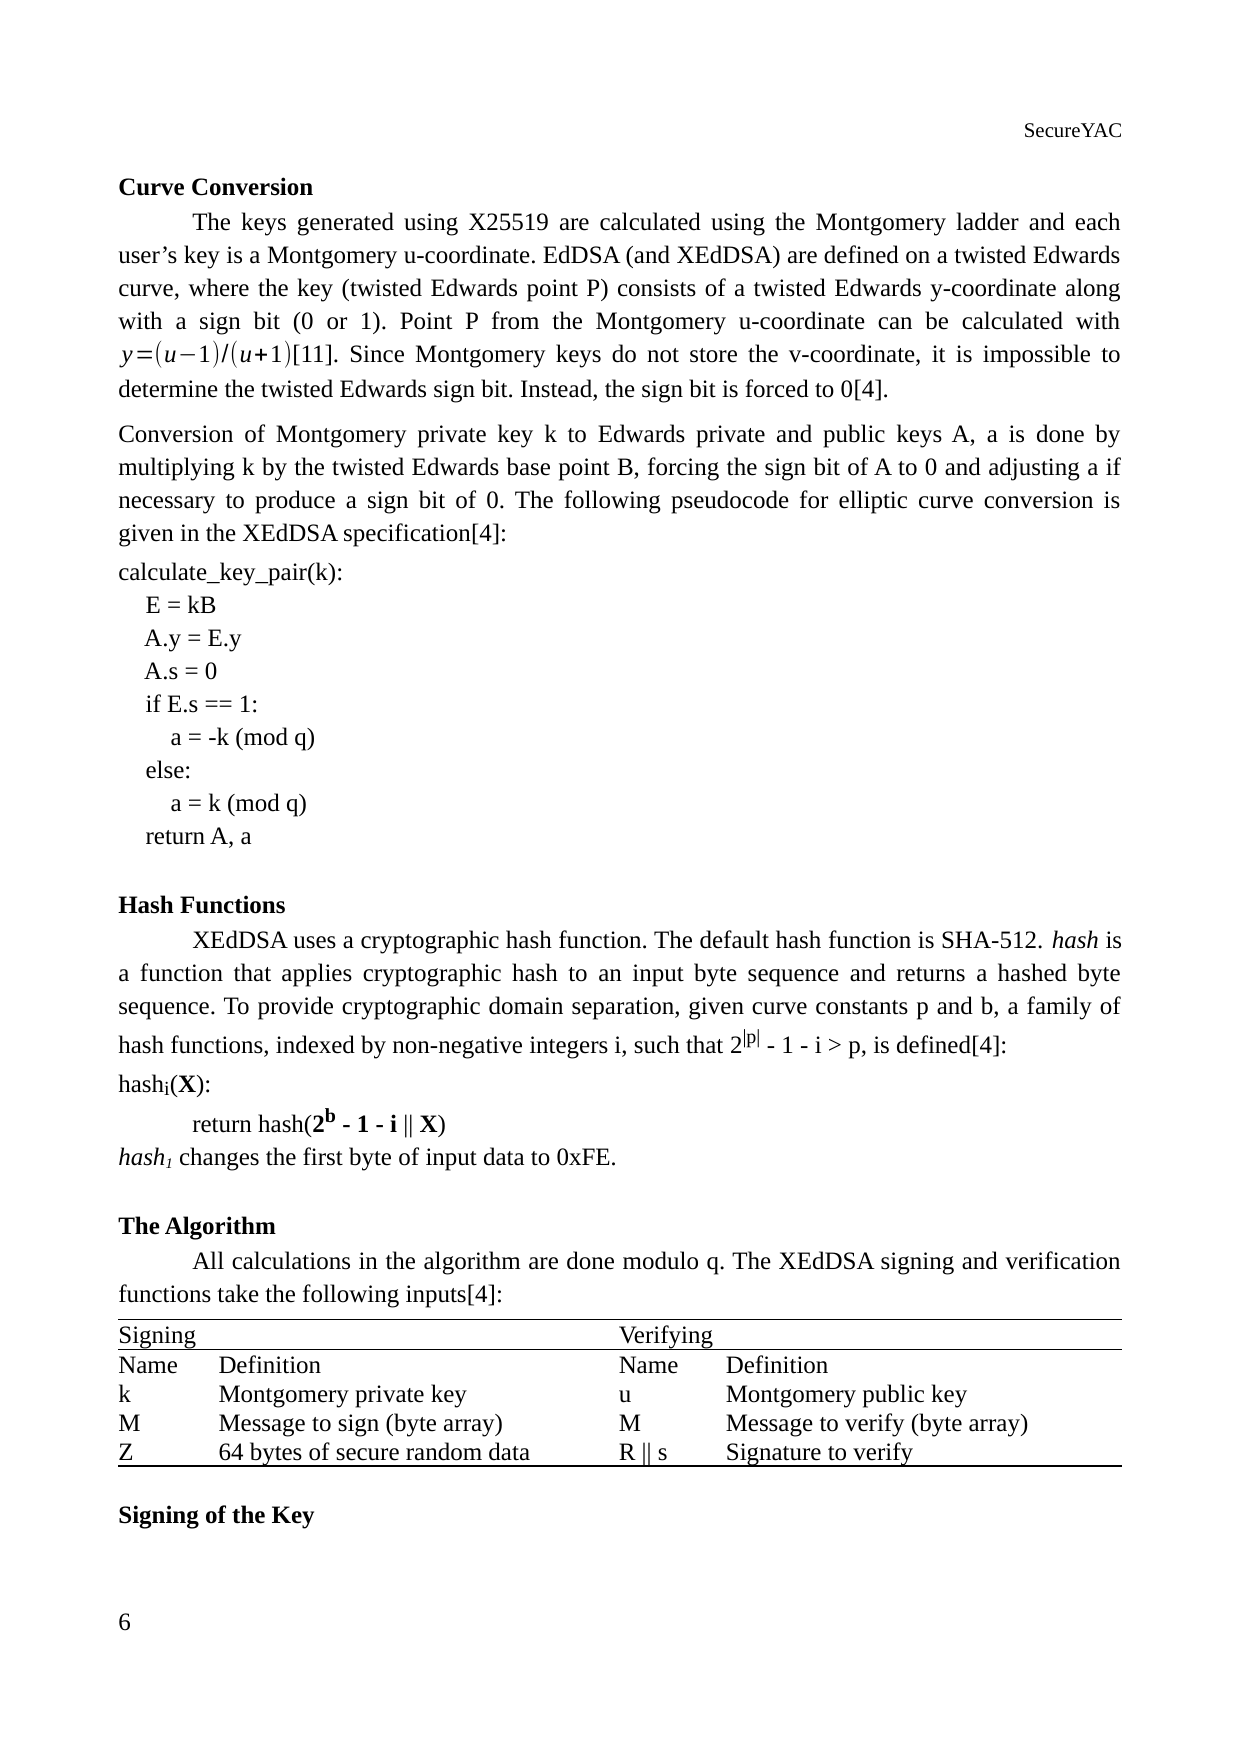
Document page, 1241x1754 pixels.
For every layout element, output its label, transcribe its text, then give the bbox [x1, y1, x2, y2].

text a = -k (mod q) [118, 722, 1122, 751]
text if E.s == 1: [118, 689, 1122, 718]
text a = k (mod q) [118, 788, 1122, 817]
subtitle Hash Functions [118, 890, 1122, 918]
table_cell Montgomery private key [218, 1379, 618, 1408]
text E = kB [118, 590, 1122, 619]
table_cell 64 bytes of secure random data [218, 1437, 618, 1465]
table_cell M [118, 1408, 218, 1437]
text Signing of the Key [118, 1500, 1122, 1529]
table_cell M [619, 1408, 726, 1437]
table_cell Message to verify (byte array) [726, 1408, 1122, 1437]
text calculate_key_pair(k): [118, 557, 1122, 586]
table_cell Name [118, 1350, 218, 1379]
table_cell Message to sign (byte array) [218, 1408, 618, 1437]
table_cell k [118, 1379, 218, 1408]
table_cell Signature to verify [726, 1437, 1122, 1465]
table_cell Definition [726, 1350, 1122, 1379]
table_cell Definition [218, 1350, 618, 1379]
text hashi(X): [118, 1069, 1122, 1099]
subtitle The Algorithm [118, 1211, 1122, 1240]
table_cell Montgomery public key [726, 1379, 1122, 1408]
table_cell u [619, 1379, 726, 1408]
text A.y = E.y [118, 623, 1122, 652]
text return A, a [118, 821, 1122, 850]
text XEdDSA uses a cryptographic hash function. The default hash function is SHA-512. hash is a function that applies cryptographic hash to an input byte sequence and returns a hashed byte sequence. To provide cryptographic domain separation, given curve constants p and b, a family of hash functions, indexed by non-negative integers i, such that 2|p| - 1 - i > p, is defined[4]: [118, 925, 1122, 1058]
table_cell R || s [619, 1437, 726, 1465]
subtitle Curve Conversion [118, 172, 1122, 200]
text hash1 changes the first byte of input data to 0xFE. [118, 1142, 1122, 1171]
text A.s = 0 [118, 656, 1122, 685]
text The keys generated using X25519 are calculated using the Montgomery ladder and each user’s key is a Montgomery u-coordinate. EdDSA (and XEdDSA) are defined on a twisted Edwards curve, where the key (twisted Edwards point P) consists of a twisted Edwards y-coordinate along with a sign bit (0 or 1). Point P from the Montgomery u-coordinate can be calculated with [11]. Since Montgomery keys do not store the v-coordinate, it is impossible to determine the twisted Edwards sign bit. Instead, the sign bit is forced to 0[4]. [118, 207, 1122, 403]
table_cell Z [118, 1437, 218, 1465]
table_header Verifying [619, 1320, 1122, 1349]
text else: [118, 755, 1122, 784]
table_header Signing [118, 1320, 618, 1349]
text Conversion of Montgomery private key k to Edwards private and public keys A, a is done by multiplying k by the twisted Edwards base point B, forcing the sign bit of A to 0 and adjusting a if necessary to produce a sign bit of 0. The following pseudocode for elliptic curve conversion is given in the XEdDSA specification[4]: [118, 419, 1122, 547]
text All calculations in the algorithm are done modulo q. The XEdDSA signing and verification functions take the following inputs[4]: [118, 1246, 1122, 1308]
table_cell Name [619, 1350, 726, 1379]
text return hash(2b - 1 - i || X) [118, 1104, 1122, 1137]
